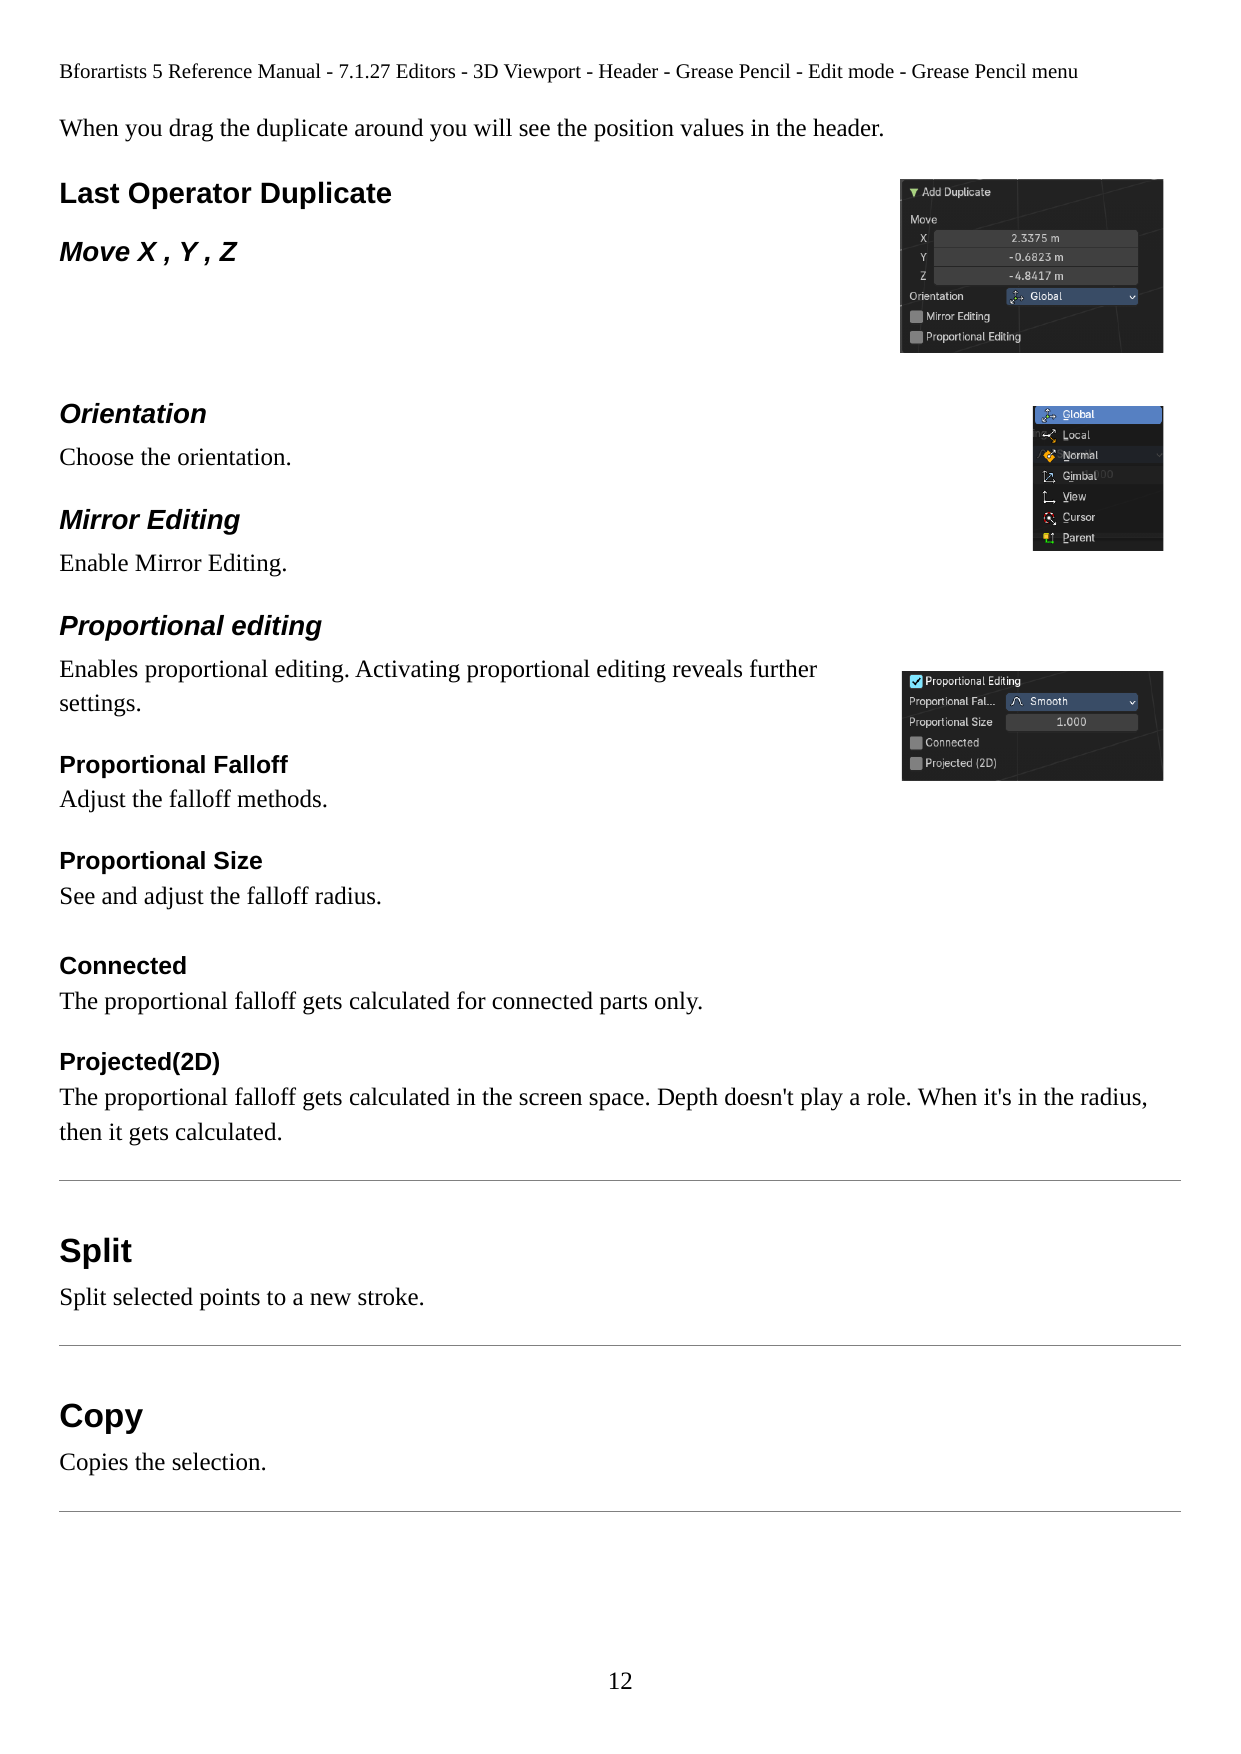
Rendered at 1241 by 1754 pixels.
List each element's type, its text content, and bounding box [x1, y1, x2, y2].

subtitle [1164, 750, 1181, 778]
text See and adjust the falloff radius. [59, 881, 1181, 910]
text Enables proportional editing. Activating proportional editing reveals further settings. [59, 654, 1181, 717]
text Choose the orientation. [59, 442, 1032, 471]
text When you drag the duplicate around you will see the position values in the header. [59, 113, 1181, 141]
text Enable Mirror Editing. [59, 548, 1181, 577]
picture [901, 671, 1164, 781]
text Copies the selection. [59, 1447, 1181, 1476]
subtitle Split [59, 1231, 1181, 1269]
subtitle Proportional Size [59, 846, 1181, 875]
subtitle Connected [59, 951, 1181, 979]
subtitle Orientation [59, 397, 1181, 429]
text Split selected points to a new stroke. [59, 1282, 1181, 1311]
text [1164, 442, 1181, 471]
text The proportional falloff gets calculated for connected parts only. [59, 986, 1181, 1014]
subtitle Proportional Falloff [59, 750, 901, 778]
subtitle Last Operator Duplicate [59, 176, 1181, 210]
picture [900, 179, 1164, 353]
subtitle Copy [59, 1396, 1181, 1434]
subtitle [1164, 235, 1181, 267]
subtitle Mirror Editing [59, 503, 1032, 535]
text The proportional falloff gets calculated in the screen space. Depth doesn't play a role. When it's in the radius, then it gets calculated. [59, 1082, 1181, 1145]
picture [1032, 406, 1164, 551]
text Adjust the falloff methods. [59, 784, 1181, 813]
subtitle Projected(2D) [59, 1047, 1181, 1076]
subtitle Proportional editing [59, 609, 1181, 641]
subtitle [1164, 503, 1181, 535]
subtitle Move X , Y , Z [59, 235, 900, 267]
